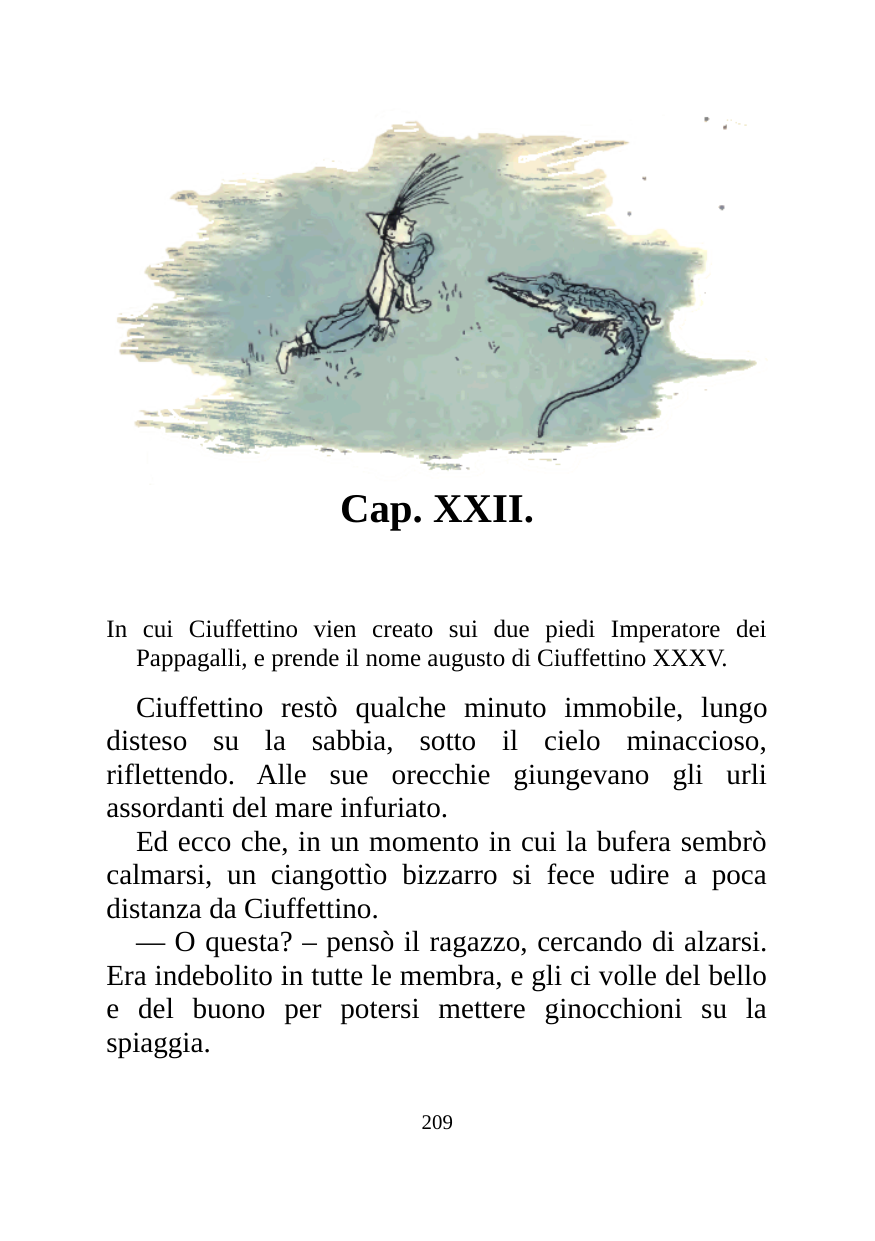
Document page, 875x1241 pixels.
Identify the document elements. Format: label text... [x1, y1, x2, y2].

picture [106, 106, 768, 485]
subtitle Cap. XXII. [106, 485, 768, 532]
text Ciuffettino restò qualche minuto immobile, lungo disteso su la sabbia, sotto il cielo minaccioso, riflettendo. Alle sue orecchie giungevano gli urli assordanti del mare infuriato. [106, 690, 768, 824]
text — O questa? – pensò il ragazzo, cercando di alzarsi. Era indebolito in tutte le membra, e gli ci volle del bello e del buono per potersi mettere ginocchioni su la spiaggia. [106, 924, 768, 1059]
text Ed ecco che, in un momento in cui la bufera sembrò calmarsi, un ciangottìo bizzarro si fece udire a poca distanza da Ciuffettino. [106, 824, 768, 924]
text In cui Ciuffettino vien creato sui due piedi Imperatore dei Pappagalli, e prende il nome augusto di Ciuffettino XXXV. [106, 614, 768, 672]
